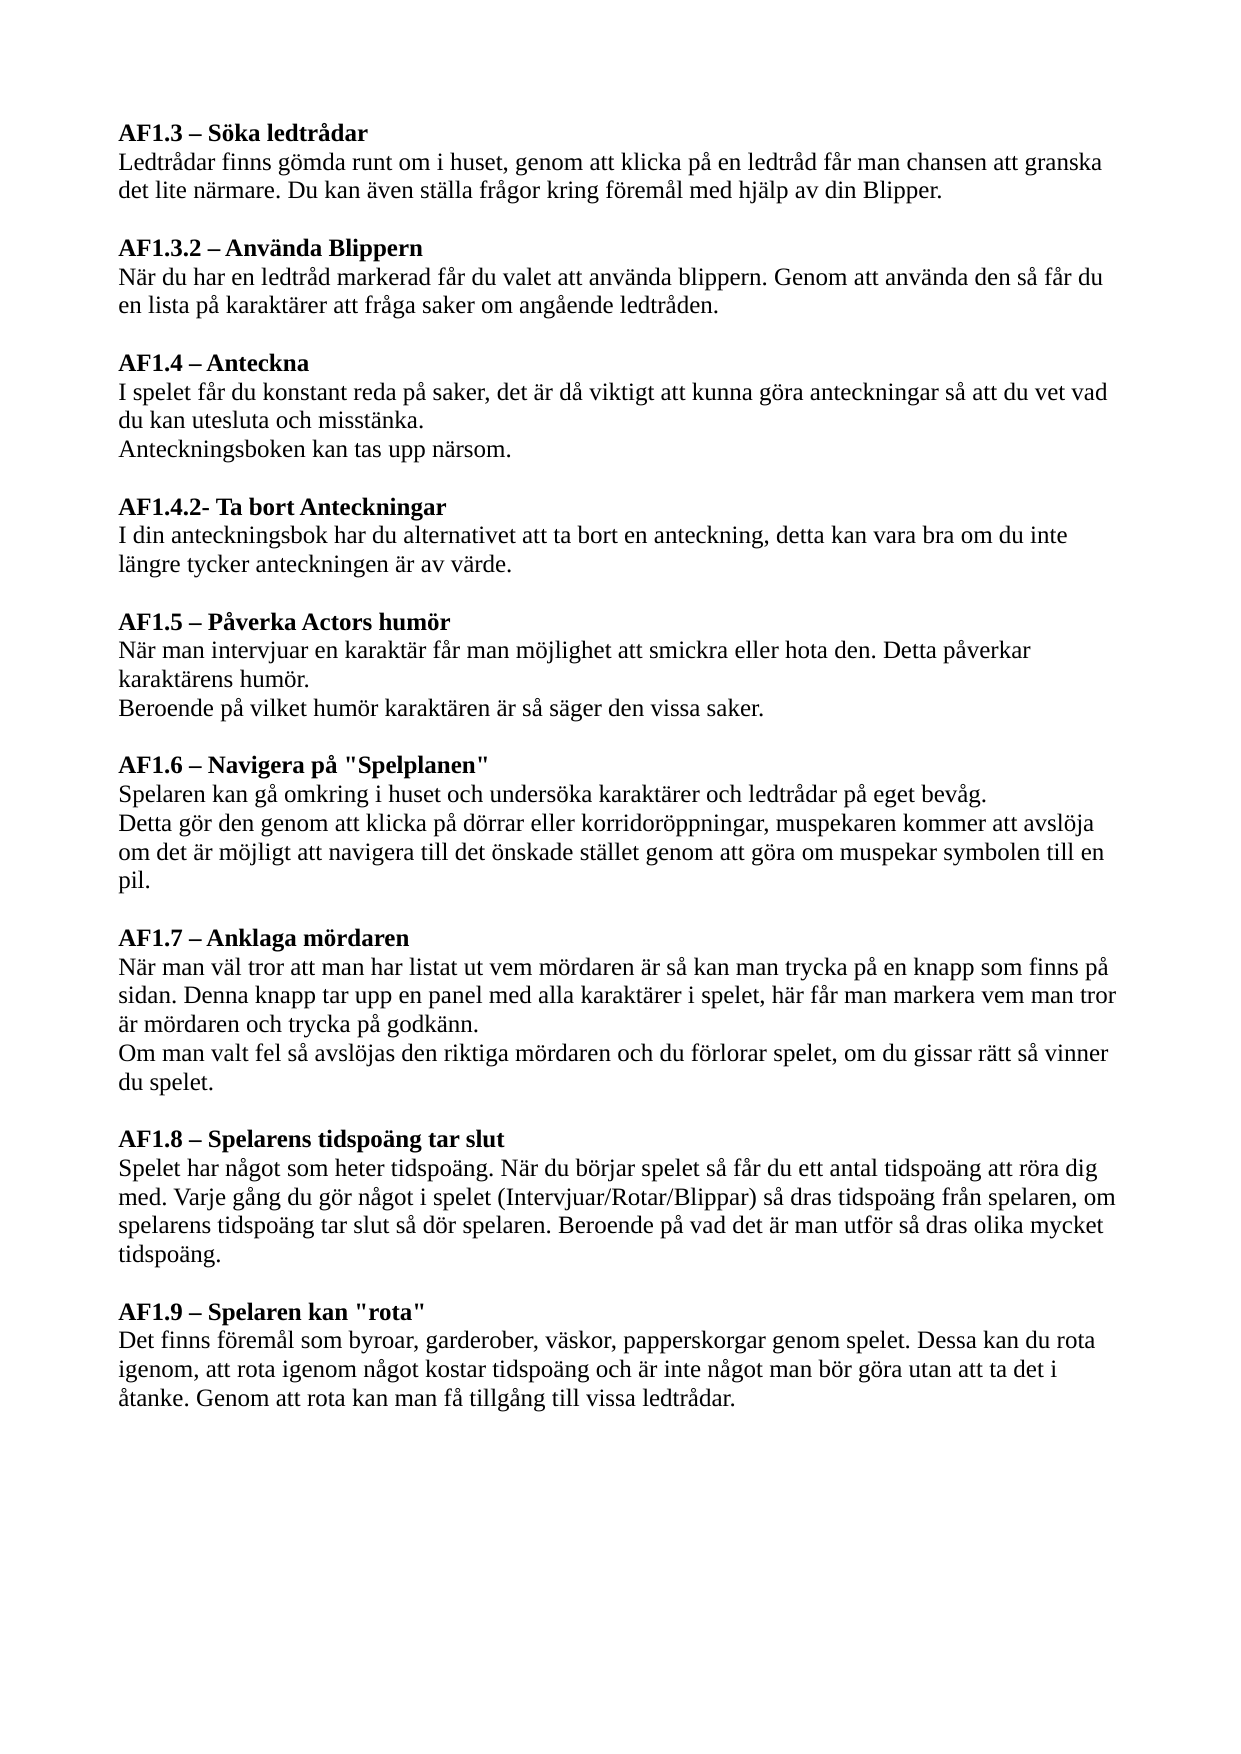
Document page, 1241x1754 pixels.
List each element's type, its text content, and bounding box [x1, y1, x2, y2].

text När man intervjuar en karaktär får man möjlighet att smickra eller hota den. Detta påverkar karaktärens humör. Beroende på vilket humör karaktären är så säger den vissa saker. AF1.6 – Navigera på "Spelplanen" Spelaren kan gå omkring i huset och undersöka karaktärer och ledtrådar på eget bevåg. Detta gör den genom att klicka på dörrar eller korridoröppningar, muspekaren kommer att avslöja om det är möjligt att navigera till det önskade stället genom att göra om muspekar symbolen till en pil. AF1.7 – Anklaga mördaren När man väl tror att man har listat ut vem mördaren är så kan man trycka på en knapp som finns på sidan. Denna knapp tar upp en panel med alla karaktärer i spelet, här får man markera vem man tror är mördaren och trycka på godkänn. Om man valt fel så avslöjas den riktiga mördaren och du förlorar spelet, om du gissar rätt så vinner du spelet. AF1.8 – Spelarens tidspoäng tar slut Spelet har något som heter tidspoäng. När du börjar spelet så får du ett antal tidspoäng att röra dig med. Varje gång du gör något i spelet (Intervjuar/Rotar/Blippar) så dras tidspoäng från spelaren, om spelarens tidspoäng tar slut så dör spelaren. Beroende på vad det är man utför så dras olika mycket tidspoäng. AF1.9 – Spelaren kan "rota" Det finns föremål som byroar, garderober, väskor, papperskorgar genom spelet. Dessa kan du rota igenom, att rota igenom något kostar tidspoäng och är inte något man bör göra utan att ta det i åtanke. Genom att rota kan man få tillgång till vissa ledtrådar. [118, 636, 1122, 1412]
text I din anteckningsbok har du alternativet att ta bort en anteckning, detta kan vara bra om du inte längre tycker anteckningen är av värde. AF1.5 – Påverka Actors humör [118, 521, 1122, 636]
text AF1.3 – Söka ledtrådar Ledtrådar finns gömda runt om i huset, genom att klicka på en ledtråd får man chansen att granska det lite närmare. Du kan även ställa frågor kring föremål med hjälp av din Blipper. AF1.3.2 – Använda Blippern När du har en ledtråd markerad får du valet att använda blippern. Genom att använda den så får du en lista på karaktärer att fråga saker om angående ledtråden. AF1.4 – Anteckna I spelet får du konstant reda på saker, det är då viktigt att kunna göra anteckningar så att du vet vad du kan utesluta och misstänka. Anteckningsboken kan tas upp närsom. AF1.4.2- Ta bort Anteckningar [118, 118, 1122, 521]
